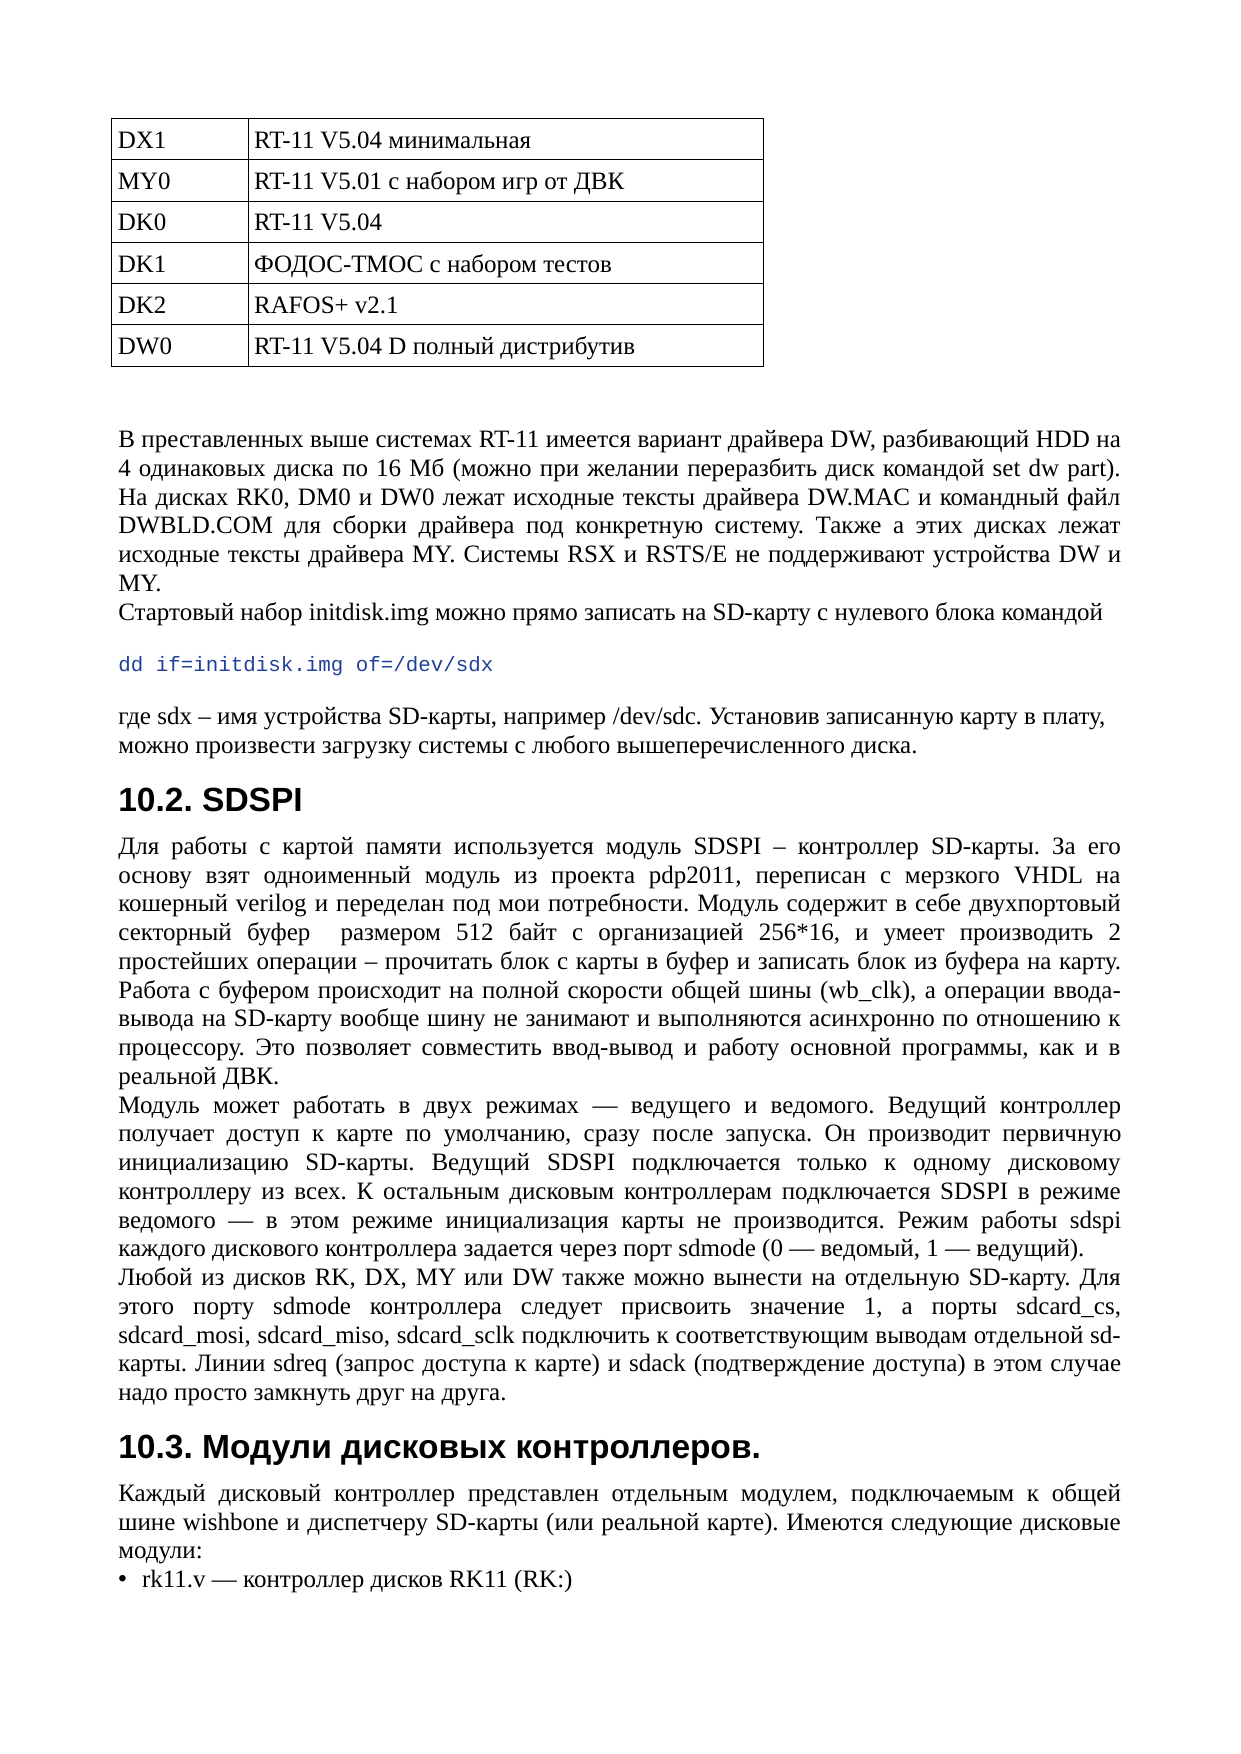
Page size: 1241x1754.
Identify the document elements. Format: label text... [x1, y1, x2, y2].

text dd if=initdisk.img of=/dev/sdx [118, 654, 1122, 678]
text Каждый дисковый контроллер представлен отдельным модулем, подключаемым к общей шине wishbone и диспетчеру SD-карты (или реальной карте). Имеются следующие дисковые модули: [118, 1478, 1122, 1564]
list rk11.v — контроллер дисков RK11 (RK:) [118, 1564, 1122, 1593]
text Стартовый набор initdisk.img можно прямо записать на SD-карту с нулевого блока командой [118, 597, 1122, 625]
subtitle 10.3. Модули дисковых контроллеров. [118, 1427, 1122, 1465]
table_cell DW0 [112, 325, 248, 366]
table_cell DK1 [112, 243, 248, 283]
text В преставленных выше системах RT-11 имеется вариант драйвера DW, разбивающий HDD на 4 одинаковых диска по 16 Мб (можно при желании переразбить диск командой set dw part). На дисках RK0, DM0 и DW0 лежат исходные тексты драйвера DW.MAC и командный файл DWBLD.COM для сборки драйвера под конкретную систему. Также а этих дисках лежат исходные тексты драйвера MY. Системы RSX и RSTS/E не поддерживают устройства DW и MY. [118, 424, 1122, 597]
table_cell DK0 [112, 202, 248, 242]
text Модуль может работать в двух режимах — ведущего и ведомого. Ведущий контроллер получает доступ к карте по умолчанию, сразу после запуска. Он производит первичную инициализацию SD-карты. Ведущий SDSPI подключается только к одному дисковому контроллеру из всех. К остальным дисковым контроллерам подключается SDSPI в режиме ведомого — в этом режиме инициализация карты не производится. Режим работы sdspi каждого дискового контроллера задается через порт sdmode (0 — ведомый, 1 — ведущий). [118, 1090, 1122, 1262]
table_cell MY0 [112, 160, 248, 201]
table_cell DK2 [112, 284, 248, 324]
text где sdx – имя устройства SD-карты, например /dev/sdc. Установив записанную карту в плату, можно произвести загрузку системы c любого вышеперечисленного диска. [118, 701, 1122, 759]
subtitle 10.2. SDSPI [118, 780, 1122, 818]
text Для работы с картой памяти используется модуль SDSPI – контроллер SD-карты. За его основу взят одноименный модуль из проекта pdp2011, переписан с мерзкого VHDL на кошерный verilog и переделан под мои потребности. Модуль содержит в себе двухпортовый секторный буфер размером 512 байт с организацией 256*16, и умеет производить 2 простейших операции – прочитать блок с карты в буфер и записать блок из буфера на карту. Работа с буфером происходит на полной скорости общей шины (wb_clk), а операции ввода-вывода на SD-карту вообще шину не занимают и выполняются асинхронно по отношению к процессору. Это позволяет совместить ввод-вывод и работу основной программы, как и в реальной ДВК. [118, 831, 1122, 1090]
table_cell RT-11 V5.01 с набором игр от ДВК [249, 160, 763, 201]
table_cell RT-11 V5.04 D полный дистрибутив [249, 325, 763, 366]
table_cell DX1 [112, 119, 248, 159]
table_cell RT-11 V5.04 [249, 202, 763, 242]
table_cell RT-11 V5.04 минимальная [249, 119, 763, 159]
table_cell RAFOS+ v2.1 [249, 284, 763, 324]
text Любой из дисков RK, DX, MY или DW также можно вынести на отдельную SD-карту. Для этого порту sdmode контроллера следует присвоить значение 1, а порты sdcard_cs, sdcard_mosi, sdcard_miso, sdcard_sclk подключить к соответствующим выводам отдельной sd-карты. Линии sdreq (запрос доступа к карте) и sdack (подтверждение доступа) в этом случае надо просто замкнуть друг на друга. [118, 1262, 1122, 1406]
table_cell ФОДОС-ТМОС с набором тестов [249, 243, 763, 283]
